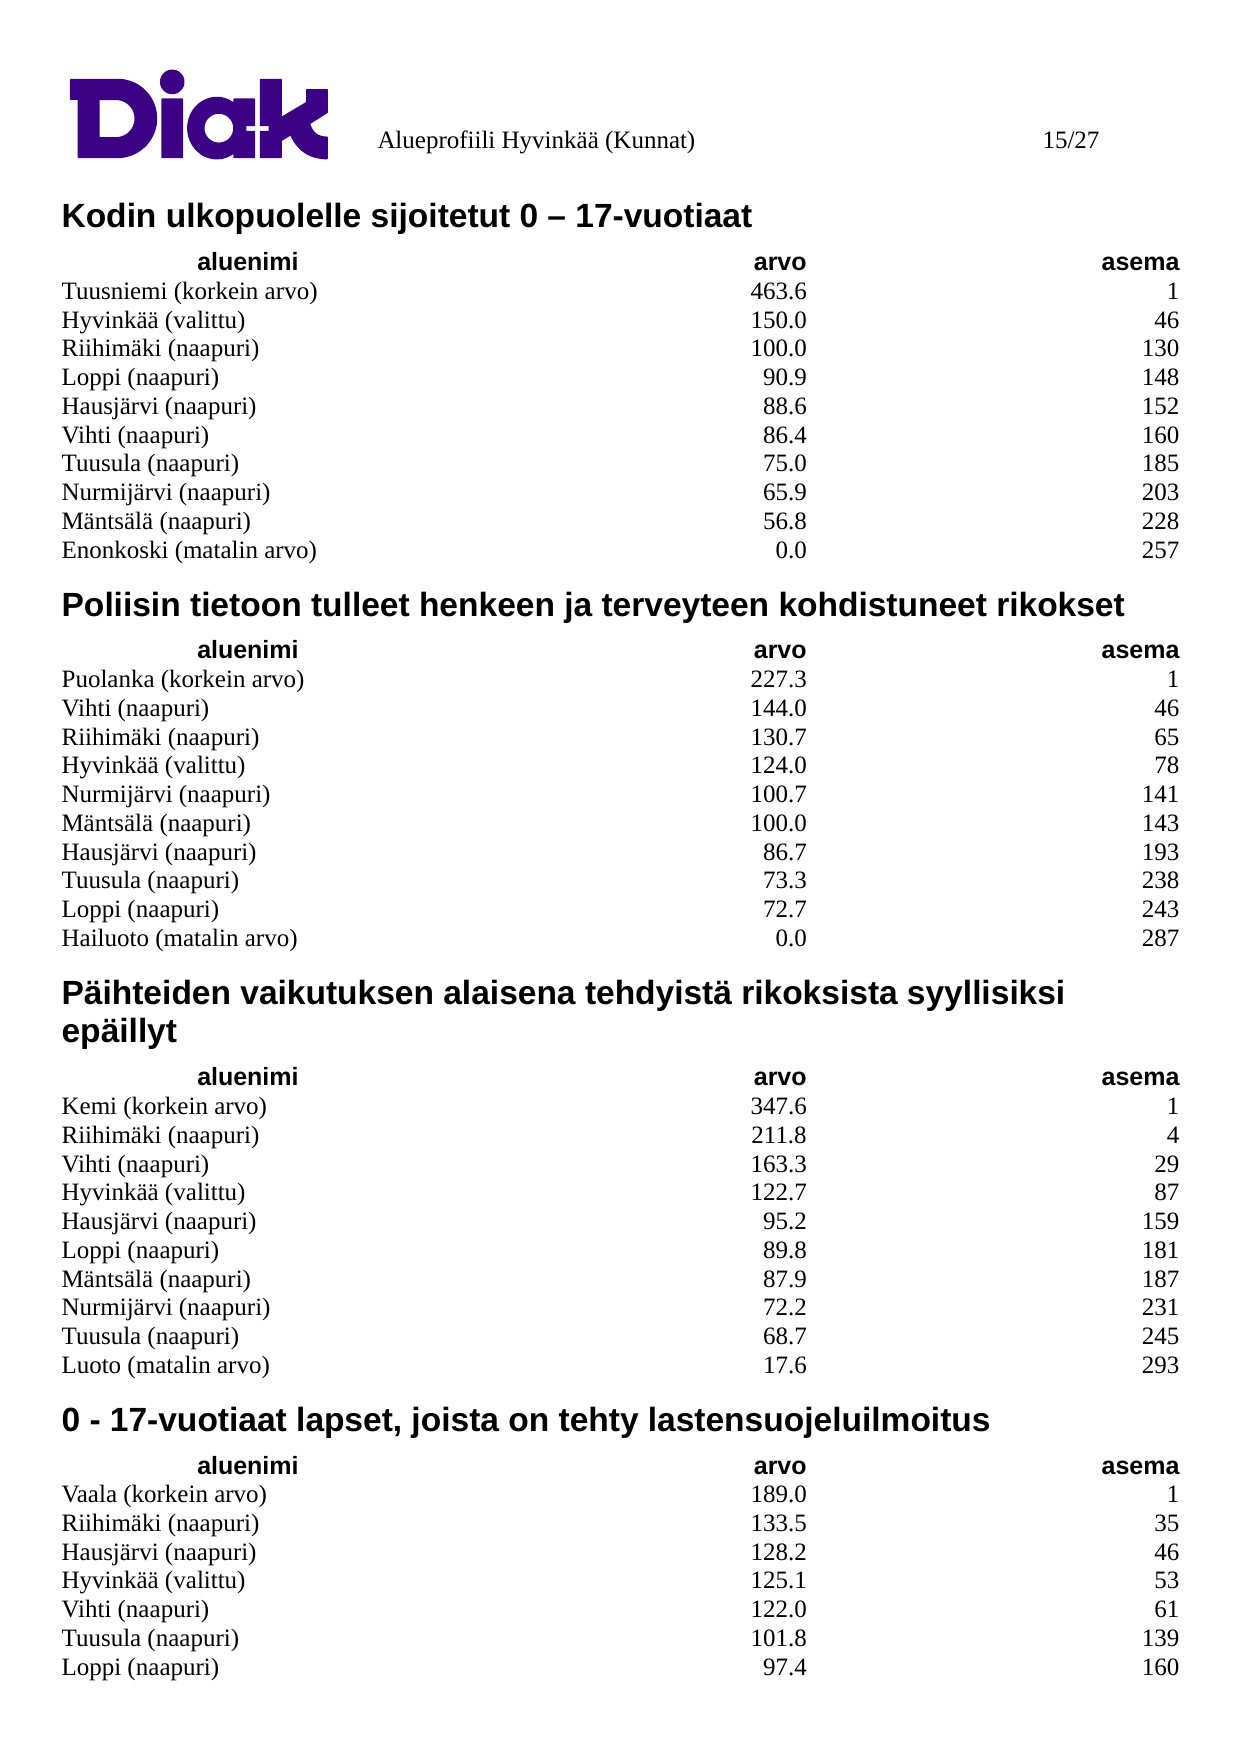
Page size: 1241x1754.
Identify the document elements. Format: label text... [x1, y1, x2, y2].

table_cell 463.6 [434, 276, 806, 305]
table_cell Nurmijärvi (naapuri) [61, 1293, 434, 1321]
table_cell Hailuoto (matalin arvo) [61, 923, 434, 952]
table_cell 203 [806, 477, 1179, 506]
table_cell 0.0 [434, 923, 806, 952]
table_cell 95.2 [434, 1206, 806, 1235]
table_cell 68.7 [434, 1321, 806, 1350]
table_cell 133.5 [434, 1508, 806, 1537]
table_cell 257 [806, 535, 1179, 563]
table_cell 211.8 [434, 1120, 806, 1149]
table_cell Enonkoski (matalin arvo) [61, 535, 434, 563]
table_cell 29 [806, 1149, 1179, 1177]
table_header arvo [434, 636, 806, 664]
table_cell Loppi (naapuri) [61, 894, 434, 923]
table_cell 122.7 [434, 1178, 806, 1206]
table_cell 150.0 [434, 305, 806, 333]
table_cell 124.0 [434, 751, 806, 779]
table_cell 160 [806, 420, 1179, 448]
table_cell 1 [806, 1479, 1179, 1508]
table_cell Luoto (matalin arvo) [61, 1350, 434, 1379]
table_cell 46 [806, 1537, 1179, 1566]
table_cell 4 [806, 1120, 1179, 1149]
table_cell 139 [806, 1623, 1179, 1652]
table_cell 0.0 [434, 535, 806, 563]
table_cell Hausjärvi (naapuri) [61, 1537, 434, 1566]
table_cell 65.9 [434, 477, 806, 506]
table_cell 238 [806, 866, 1179, 894]
table_cell 193 [806, 837, 1179, 866]
table_cell 125.1 [434, 1566, 806, 1594]
table_cell 231 [806, 1293, 1179, 1321]
table_cell 293 [806, 1350, 1179, 1379]
table_cell 130 [806, 334, 1179, 362]
table_cell Vaala (korkein arvo) [61, 1479, 434, 1508]
table_cell 245 [806, 1321, 1179, 1350]
table_header aluenimi [61, 1451, 434, 1479]
table_cell 130.7 [434, 722, 806, 751]
table_cell Loppi (naapuri) [61, 1235, 434, 1264]
table_cell Hausjärvi (naapuri) [61, 1206, 434, 1235]
table_cell 87 [806, 1178, 1179, 1206]
table_cell Hyvinkää (valittu) [61, 305, 434, 333]
table_header arvo [434, 1063, 806, 1091]
table_cell Hyvinkää (valittu) [61, 751, 434, 779]
table_cell Hyvinkää (valittu) [61, 1566, 434, 1594]
table_header asema [806, 1063, 1179, 1091]
table_cell 89.8 [434, 1235, 806, 1264]
table_cell 75.0 [434, 449, 806, 477]
table_cell Nurmijärvi (naapuri) [61, 477, 434, 506]
table_cell Loppi (naapuri) [61, 362, 434, 391]
table_cell 100.0 [434, 808, 806, 837]
table_header aluenimi [61, 636, 434, 664]
table_cell Hyvinkää (valittu) [61, 1178, 434, 1206]
table_cell 189.0 [434, 1479, 806, 1508]
table_cell 78 [806, 751, 1179, 779]
table_cell Mäntsälä (naapuri) [61, 1264, 434, 1292]
table_header arvo [434, 247, 806, 276]
table_cell 347.6 [434, 1091, 806, 1120]
table_cell 86.7 [434, 837, 806, 866]
table_header asema [806, 247, 1179, 276]
table_cell Hausjärvi (naapuri) [61, 837, 434, 866]
table_cell 97.4 [434, 1652, 806, 1681]
table_cell 65 [806, 722, 1179, 751]
table_cell Loppi (naapuri) [61, 1652, 434, 1681]
table_header asema [806, 636, 1179, 664]
table_cell Tuusniemi (korkein arvo) [61, 276, 434, 305]
table_cell 86.4 [434, 420, 806, 448]
table_cell 141 [806, 779, 1179, 808]
table_cell 100.0 [434, 334, 806, 362]
table_header arvo [434, 1451, 806, 1479]
table_cell Tuusula (naapuri) [61, 449, 434, 477]
table_cell 61 [806, 1594, 1179, 1623]
subtitle Poliisin tietoon tulleet henkeen ja terveyteen kohdistuneet rikokset [61, 584, 1179, 623]
table_cell 100.7 [434, 779, 806, 808]
table_cell 143 [806, 808, 1179, 837]
table_cell 73.3 [434, 866, 806, 894]
table_cell Vihti (naapuri) [61, 1149, 434, 1177]
table_cell 243 [806, 894, 1179, 923]
table_cell 17.6 [434, 1350, 806, 1379]
table_cell Mäntsälä (naapuri) [61, 808, 434, 837]
subtitle 0 - 17-vuotiaat lapset, joista on tehty lastensuojeluilmoitus [61, 1399, 1179, 1438]
table_cell 228 [806, 506, 1179, 535]
subtitle Kodin ulkopuolelle sijoitetut 0 – 17-vuotiaat [61, 196, 1179, 235]
table_cell 159 [806, 1206, 1179, 1235]
table_cell 160 [806, 1652, 1179, 1681]
table_header aluenimi [61, 1063, 434, 1091]
table_cell 72.7 [434, 894, 806, 923]
table_cell 90.9 [434, 362, 806, 391]
table_cell Riihimäki (naapuri) [61, 1508, 434, 1537]
table_cell 152 [806, 391, 1179, 420]
table_cell 88.6 [434, 391, 806, 420]
table_cell 122.0 [434, 1594, 806, 1623]
table_cell 128.2 [434, 1537, 806, 1566]
table_cell Tuusula (naapuri) [61, 866, 434, 894]
table_cell Nurmijärvi (naapuri) [61, 779, 434, 808]
table_cell Mäntsälä (naapuri) [61, 506, 434, 535]
table_cell Vihti (naapuri) [61, 420, 434, 448]
table_cell Vihti (naapuri) [61, 693, 434, 722]
table_cell 101.8 [434, 1623, 806, 1652]
table_cell 1 [806, 664, 1179, 693]
table_header asema [806, 1451, 1179, 1479]
table_cell 1 [806, 276, 1179, 305]
table_cell 227.3 [434, 664, 806, 693]
table_cell 46 [806, 305, 1179, 333]
table_cell 163.3 [434, 1149, 806, 1177]
table_cell Vihti (naapuri) [61, 1594, 434, 1623]
table_cell Kemi (korkein arvo) [61, 1091, 434, 1120]
table_cell Riihimäki (naapuri) [61, 334, 434, 362]
table_cell 72.2 [434, 1293, 806, 1321]
table_cell Riihimäki (naapuri) [61, 1120, 434, 1149]
table_cell Tuusula (naapuri) [61, 1321, 434, 1350]
table_header aluenimi [61, 247, 434, 276]
table_cell 187 [806, 1264, 1179, 1292]
table_cell 35 [806, 1508, 1179, 1537]
table_cell 185 [806, 449, 1179, 477]
table_cell 287 [806, 923, 1179, 952]
table_cell 56.8 [434, 506, 806, 535]
table_cell Tuusula (naapuri) [61, 1623, 434, 1652]
table_cell 148 [806, 362, 1179, 391]
subtitle Päihteiden vaikutuksen alaisena tehdyistä rikoksista syyllisiksi epäillyt [61, 973, 1179, 1050]
table_cell Riihimäki (naapuri) [61, 722, 434, 751]
table_cell 1 [806, 1091, 1179, 1120]
table_cell 53 [806, 1566, 1179, 1594]
table_cell 181 [806, 1235, 1179, 1264]
table_cell 46 [806, 693, 1179, 722]
table_cell Puolanka (korkein arvo) [61, 664, 434, 693]
table_cell Hausjärvi (naapuri) [61, 391, 434, 420]
table_cell 144.0 [434, 693, 806, 722]
table_cell 87.9 [434, 1264, 806, 1292]
